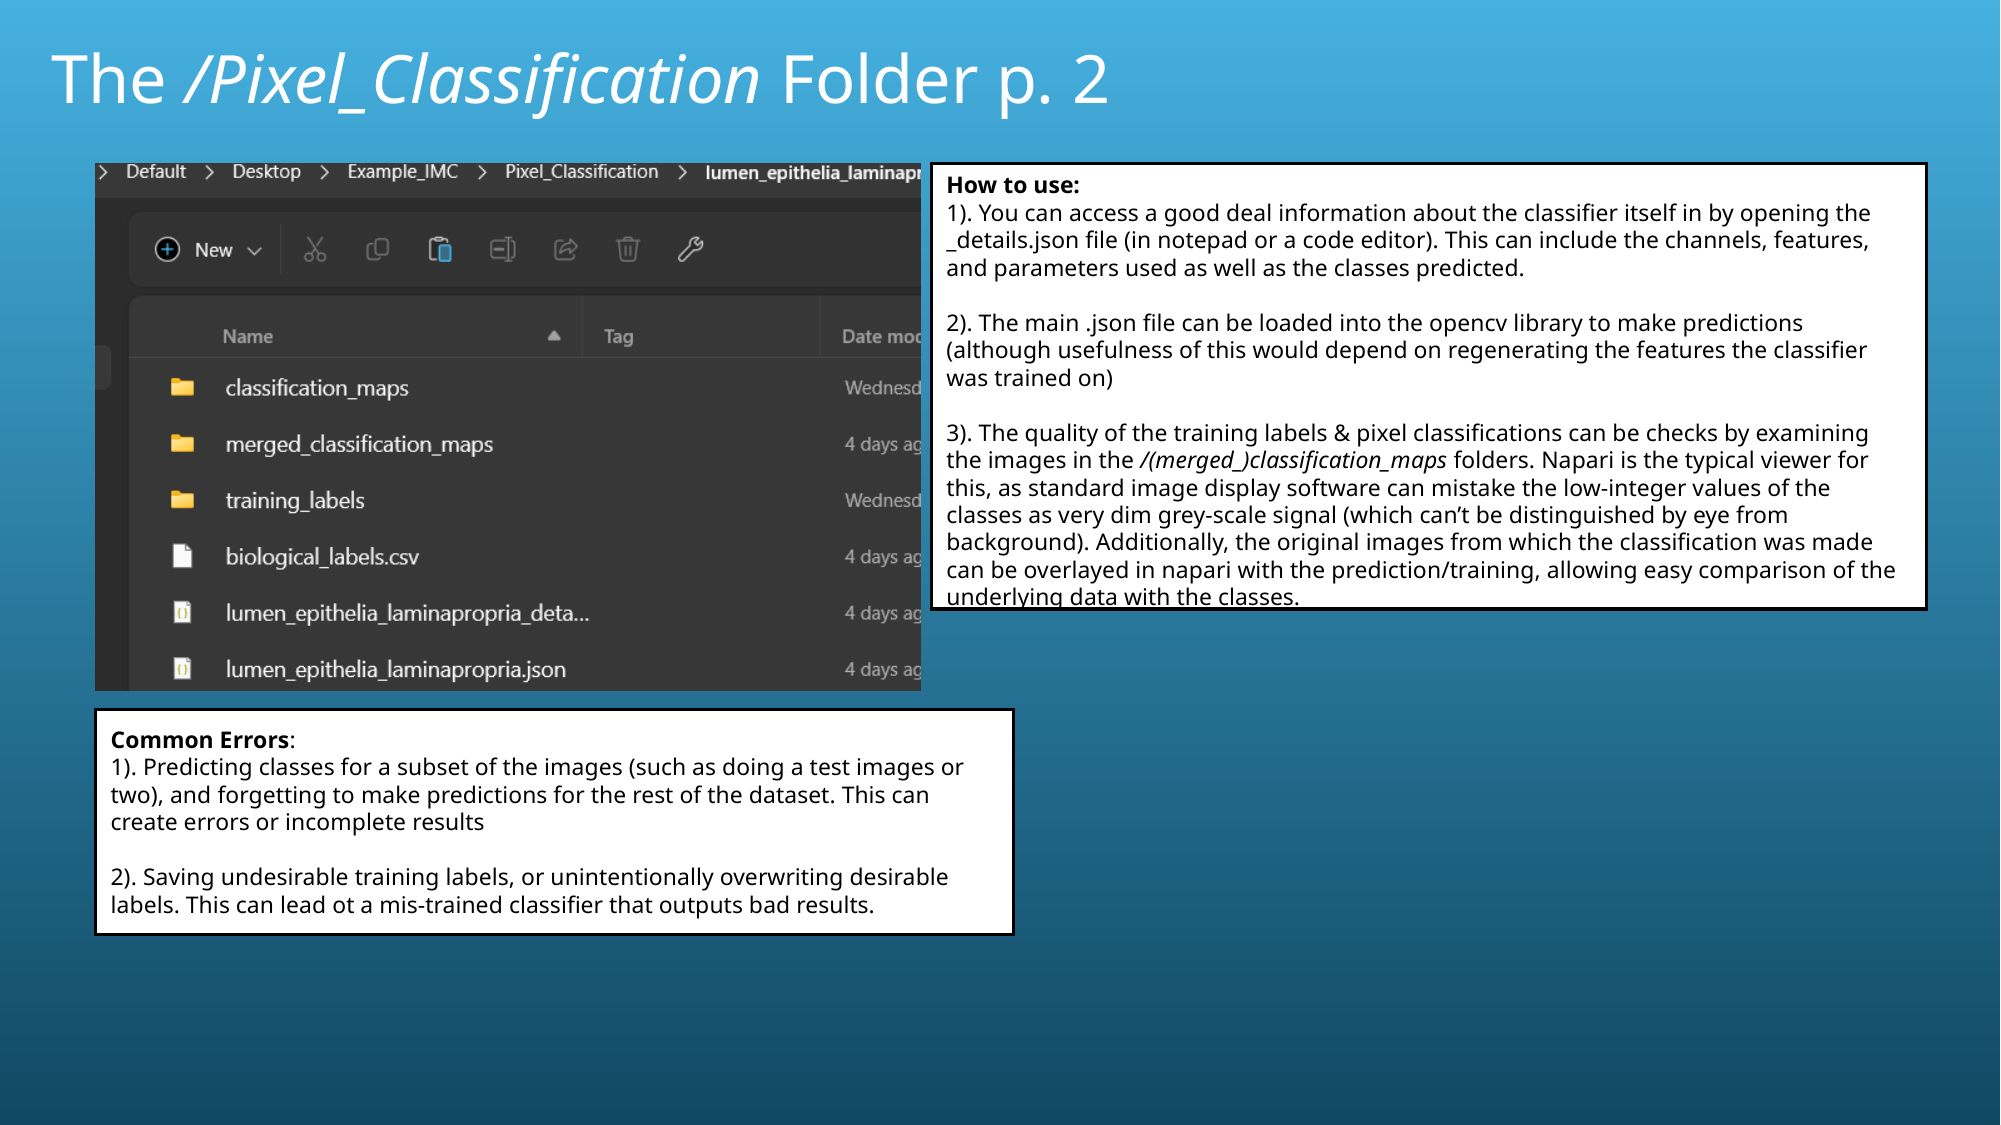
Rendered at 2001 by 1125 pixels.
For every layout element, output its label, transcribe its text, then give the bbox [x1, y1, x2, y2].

text_box The /Pixel_Classification Folder p. 2 [32, 38, 1131, 146]
text_box Common Errors: 1). Predicting classes for a subset of the images (such as doing a test images or two), and forgetting to make predictions for the rest of the dataset. This can create errors or incomplete results 2). Saving undesirable training labels, or unintentionally overwriting desirable labels. This can lead ot a mis-trained classifier that outputs bad results. [96, 709, 1014, 934]
picture [95, 163, 921, 692]
text_box How to use: 1). You can access a good deal information about the classifier itself in by opening the _details.json file (in notepad or a code editor). This can include the channels, features, and parameters used as well as the classes predicted. 2). The main .json file can be loaded into the opencv library to make predictions (although usefulness of this would depend on regenerating the features the classifier was trained on) 3). The quality of the training labels & pixel classifications can be checks by examining the images in the /(merged_)classification_maps folders. Napari is the typical viewer for this, as standard image display software can mistake the low-integer values of the classes as very dim grey-scale signal (which can’t be distinguished by eye from background). Additionally, the original images from which the classification was made can be overlayed in napari with the prediction/training, allowing easy comparison of the underlying data with the classes. [931, 163, 1926, 609]
